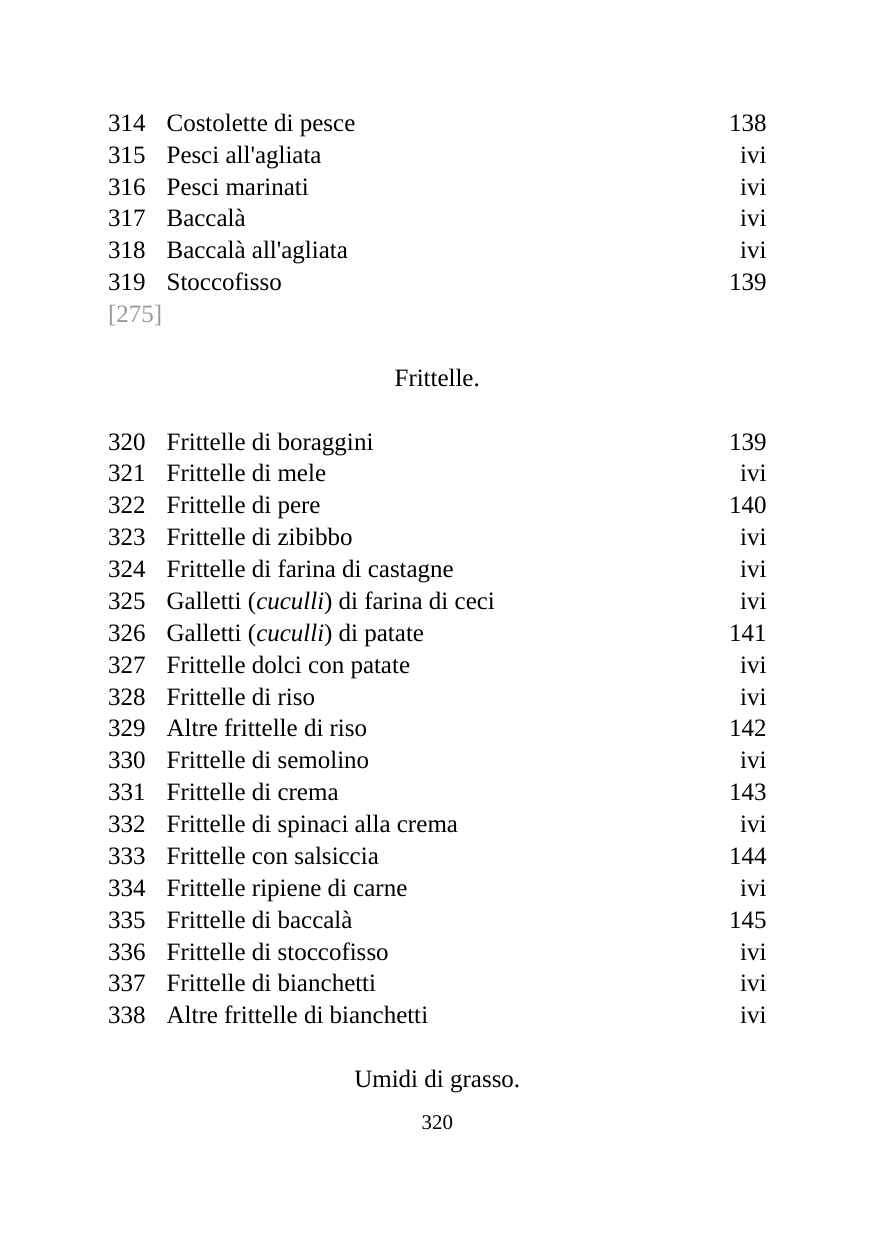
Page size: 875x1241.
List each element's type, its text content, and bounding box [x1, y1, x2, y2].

table_cell 334 [106, 871, 165, 903]
table_cell Frittelle di pere [165, 489, 703, 521]
table_cell 331 [106, 776, 165, 807]
table_cell Altre frittelle di riso [165, 712, 703, 744]
table_cell 314 [106, 106, 165, 138]
table_cell [704, 1031, 768, 1062]
table_cell ivi [704, 521, 768, 552]
table_cell Frittelle di bianchetti [165, 967, 703, 999]
table_cell 318 [106, 234, 165, 266]
table_cell Frittelle dolci con patate [165, 648, 703, 680]
table_cell 335 [106, 903, 165, 935]
table_cell 315 [106, 138, 165, 170]
table_cell Galletti (cuculli) di farina di ceci [165, 584, 703, 616]
table_cell 328 [106, 680, 165, 712]
table_cell [106, 329, 165, 361]
table_cell Frittelle. [106, 361, 768, 393]
table_cell [275] [106, 298, 165, 329]
table_cell 325 [106, 584, 165, 616]
table_cell Frittelle di stoccofisso [165, 935, 703, 967]
table_cell 138 [704, 106, 768, 138]
table_cell Frittelle di riso [165, 680, 703, 712]
table_cell Stoccofisso [165, 266, 703, 297]
table_cell 320 [106, 425, 165, 457]
table_cell 145 [704, 903, 768, 935]
table_cell Frittelle di farina di castagne [165, 553, 703, 584]
table_cell Umidi di grasso. [106, 1063, 768, 1094]
table_cell [704, 298, 768, 329]
table_cell 336 [106, 935, 165, 967]
table_cell Frittelle di zibibbo [165, 521, 703, 552]
table_cell Altre frittelle di bianchetti [165, 999, 703, 1031]
table_cell 323 [106, 521, 165, 552]
table_cell [165, 298, 703, 329]
table_cell ivi [704, 202, 768, 234]
table_cell Baccalà [165, 202, 703, 234]
table_cell 139 [704, 425, 768, 457]
table_cell 140 [704, 489, 768, 521]
table_cell ivi [704, 648, 768, 680]
table_cell [106, 1031, 165, 1062]
table_cell ivi [704, 457, 768, 489]
table_cell 317 [106, 202, 165, 234]
table_cell 321 [106, 457, 165, 489]
table_cell ivi [704, 808, 768, 839]
table_cell Frittelle di boraggini [165, 425, 703, 457]
table_cell 316 [106, 170, 165, 202]
table_cell 141 [704, 616, 768, 648]
table_cell 322 [106, 489, 165, 521]
table_cell Frittelle di spinaci alla crema [165, 808, 703, 839]
table_cell Frittelle di baccalà [165, 903, 703, 935]
table_cell 143 [704, 776, 768, 807]
table_cell [165, 329, 703, 361]
table_cell Baccalà all'agliata [165, 234, 703, 266]
table_cell [106, 393, 165, 425]
table_cell [704, 329, 768, 361]
table_cell Frittelle ripiene di carne [165, 871, 703, 903]
table_cell ivi [704, 935, 768, 967]
table_cell 324 [106, 553, 165, 584]
table_cell 329 [106, 712, 165, 744]
table_cell ivi [704, 680, 768, 712]
table_cell ivi [704, 744, 768, 776]
table_cell 144 [704, 839, 768, 871]
table_cell 319 [106, 266, 165, 297]
table_cell ivi [704, 871, 768, 903]
table_cell ivi [704, 967, 768, 999]
table_cell ivi [704, 234, 768, 266]
table_cell [704, 393, 768, 425]
table_cell Frittelle con salsiccia [165, 839, 703, 871]
table_cell 332 [106, 808, 165, 839]
table_cell ivi [704, 553, 768, 584]
table_cell ivi [704, 170, 768, 202]
table_cell 330 [106, 744, 165, 776]
table_cell 333 [106, 839, 165, 871]
table_cell 326 [106, 616, 165, 648]
table_cell Frittelle di semolino [165, 744, 703, 776]
table_cell Pesci marinati [165, 170, 703, 202]
table_cell 337 [106, 967, 165, 999]
table_cell [165, 393, 703, 425]
table_cell [165, 1031, 703, 1062]
table_cell 139 [704, 266, 768, 297]
table_cell Galletti (cuculli) di patate [165, 616, 703, 648]
table_cell Costolette di pesce [165, 106, 703, 138]
table_cell 338 [106, 999, 165, 1031]
table_cell Pesci all'agliata [165, 138, 703, 170]
table_cell ivi [704, 138, 768, 170]
table_cell ivi [704, 999, 768, 1031]
table_cell 327 [106, 648, 165, 680]
table_cell Frittelle di crema [165, 776, 703, 807]
table_cell Frittelle di mele [165, 457, 703, 489]
table_cell ivi [704, 584, 768, 616]
table_cell 142 [704, 712, 768, 744]
